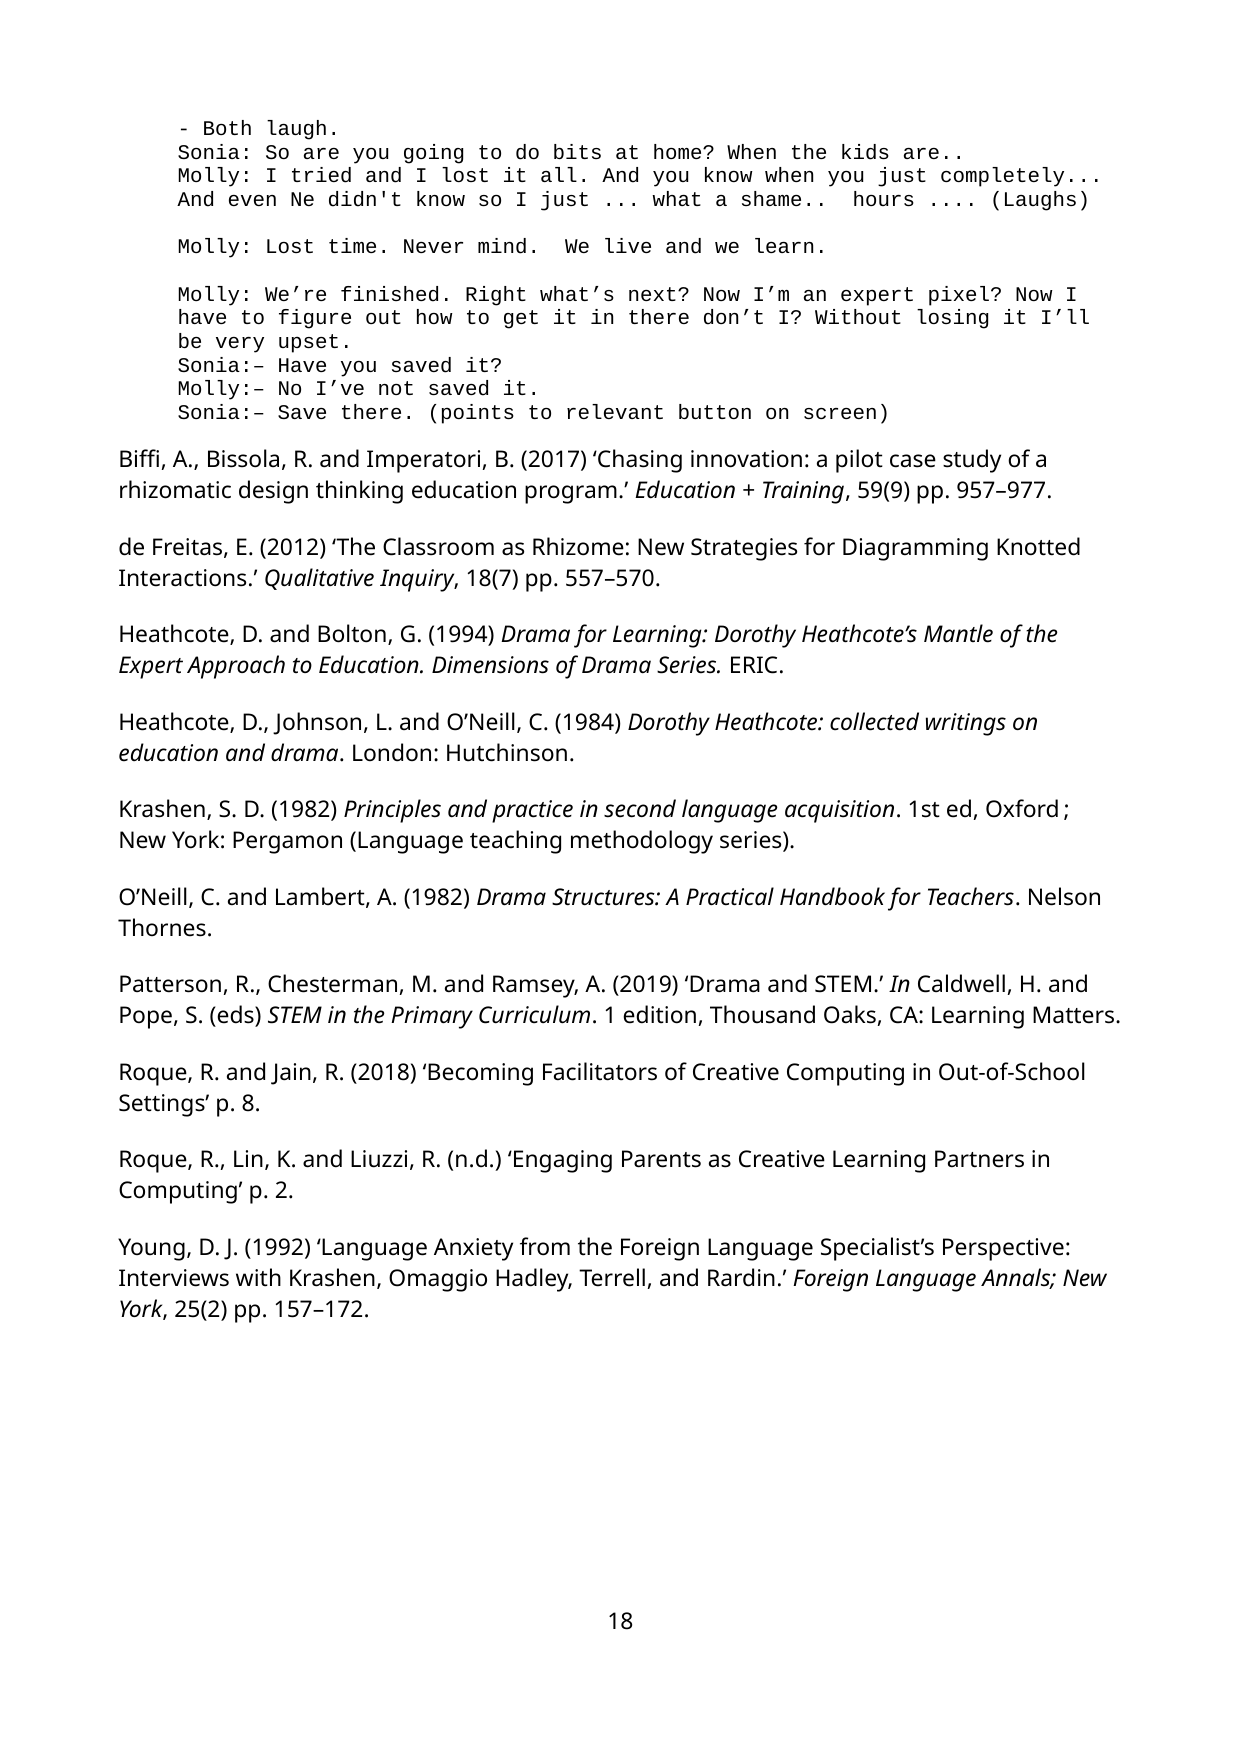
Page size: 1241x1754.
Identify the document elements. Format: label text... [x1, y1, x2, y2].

text O’Neill, C. and Lambert, A. (1982) Drama Structures: A Practical Handbook for Teachers. Nelson Thornes. [118, 881, 1122, 943]
text - Both laugh. [177, 118, 1122, 142]
text Sonia:– Save there. (points to relevant button on screen) [177, 402, 1122, 426]
text Sonia: So are you going to do bits at home? When the kids are.. [177, 142, 1122, 165]
text Roque, R., Lin, K. and Liuzzi, R. (n.d.) ‘Engaging Parents as Creative Learning Partners in Computing’ p. 2. [118, 1143, 1122, 1206]
text Sonia:– Have you saved it? [177, 354, 1122, 378]
text de Freitas, E. (2012) ‘The Classroom as Rhizome: New Strategies for Diagramming Knotted Interactions.’ Qualitative Inquiry, 18(7) pp. 557–570. [118, 531, 1122, 593]
text Biffi, A., Bissola, R. and Imperatori, B. (2017) ‘Chasing innovation: a pilot case study of a rhizomatic design thinking education program.’ Education + Training, 59(9) pp. 957–977. [118, 443, 1122, 506]
text Krashen, S. D. (1982) Principles and practice in second language acquisition. 1st ed, Oxford ; New York: Pergamon (Language teaching methodology series). [118, 793, 1122, 856]
text Young, D. J. (1992) ‘Language Anxiety from the Foreign Language Specialist’s Perspective: Interviews with Krashen, Omaggio Hadley, Terrell, and Rardin.’ Foreign Language Annals; New York, 25(2) pp. 157–172. [118, 1231, 1122, 1324]
text Heathcote, D. and Bolton, G. (1994) Drama for Learning: Dorothy Heathcote’s Mantle of the Expert Approach to Education. Dimensions of Drama Series. ERIC. [118, 618, 1122, 681]
text Patterson, R., Chesterman, M. and Ramsey, A. (2019) ‘Drama and STEM.’ In Caldwell, H. and Pope, S. (eds) STEM in the Primary Curriculum. 1 edition, Thousand Oaks, CA: Learning Matters. [118, 968, 1122, 1031]
text Molly: I tried and I lost it all. And you know when you just completely... And even Ne didn't know so I just ... what a shame.. hours .... (Laughs) [177, 165, 1122, 213]
text Heathcote, D., Johnson, L. and O’Neill, C. (1984) Dorothy Heathcote: collected writings on education and drama. London: Hutchinson. [118, 706, 1122, 768]
text Molly: We’re finished. Right what’s next? Now I’m an expert pixel? Now I have to figure out how to get it in there don’t I? Without losing it I’ll be very upset. [177, 284, 1122, 354]
text Roque, R. and Jain, R. (2018) ‘Becoming Facilitators of Creative Computing in Out-of-School Settings’ p. 8. [118, 1056, 1122, 1118]
text Molly: Lost time. Never mind. We live and we learn. [177, 236, 1122, 260]
text Molly:– No I’ve not saved it. [177, 378, 1122, 402]
